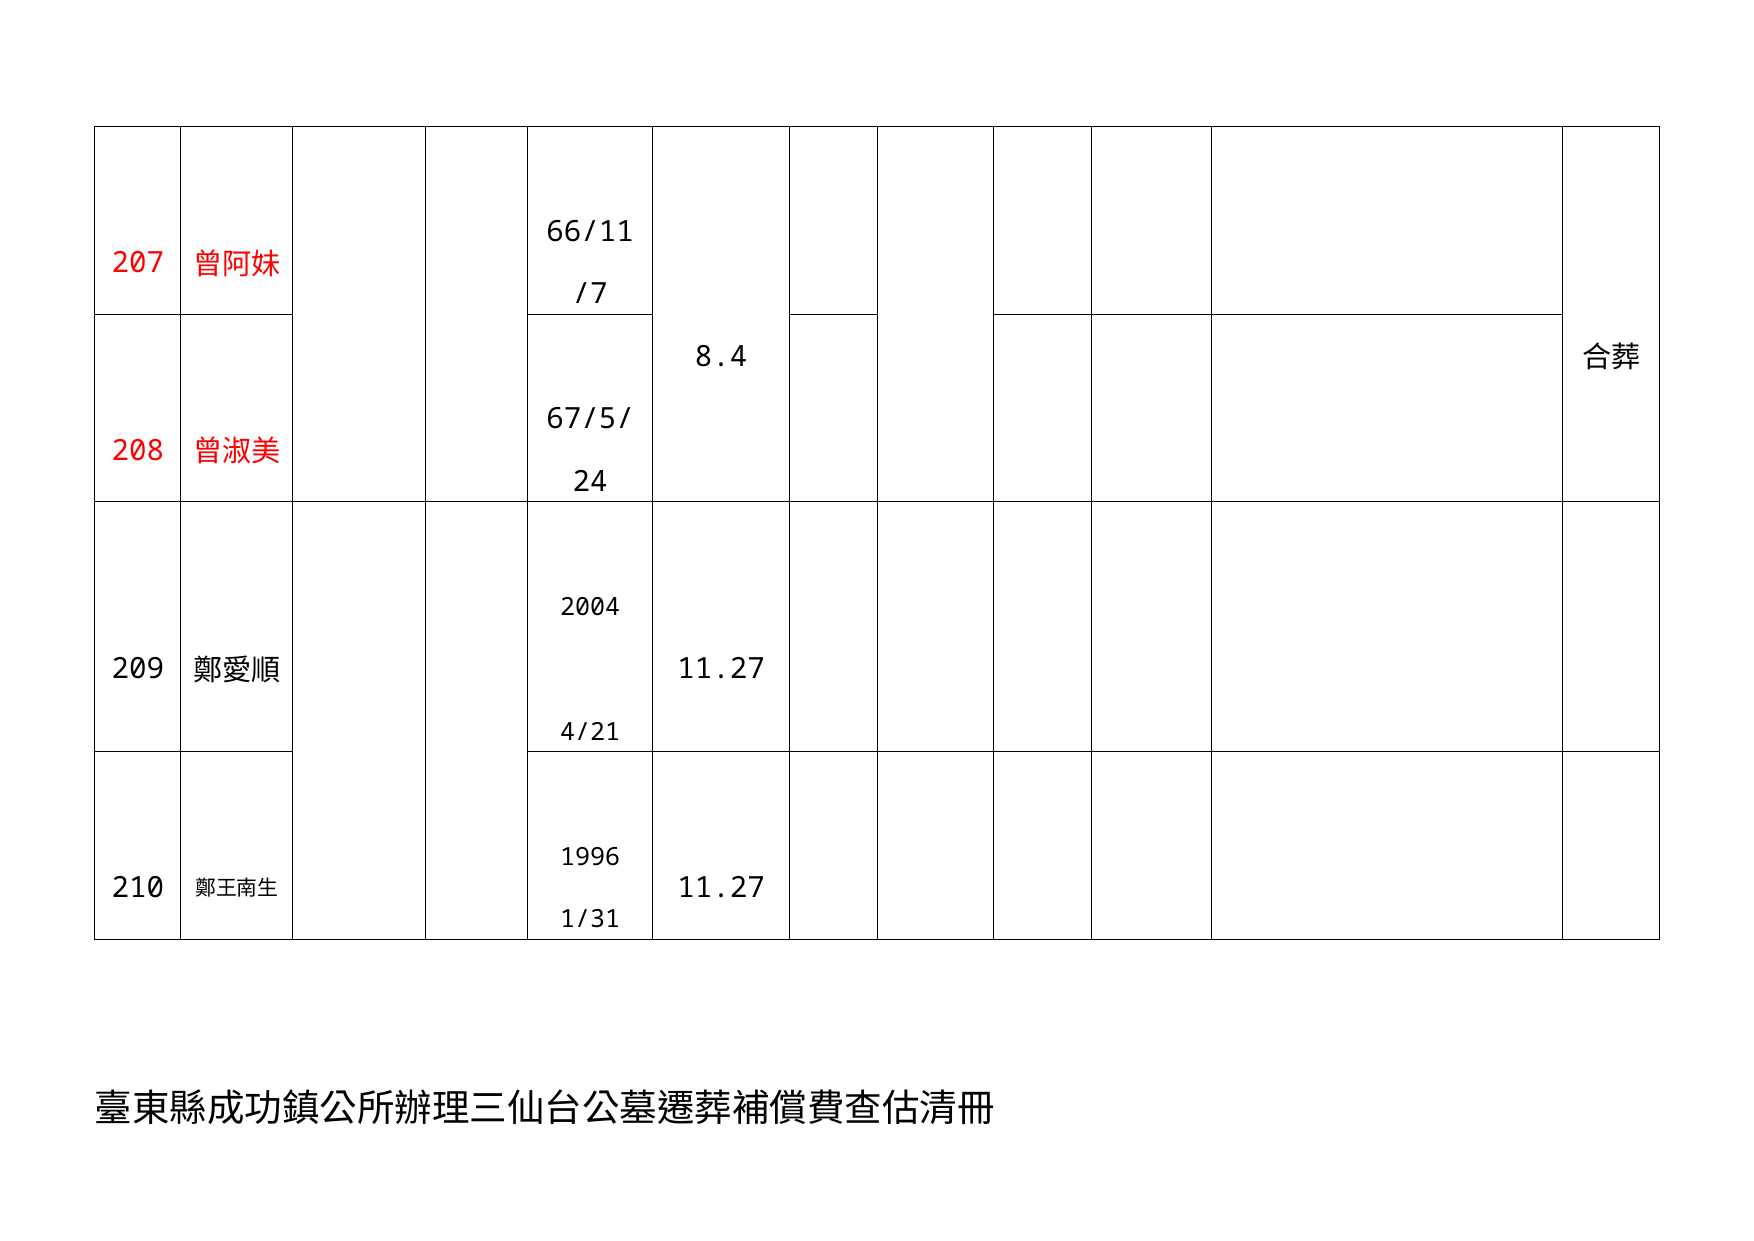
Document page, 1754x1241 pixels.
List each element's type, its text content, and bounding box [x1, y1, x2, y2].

table_cell [1212, 127, 1562, 313]
table_cell 207 [95, 127, 180, 313]
table_cell [790, 127, 877, 313]
table_cell 210 [95, 752, 180, 938]
table_cell [1092, 127, 1211, 313]
table_cell [1092, 752, 1211, 938]
table_cell 曾淑美 [181, 315, 292, 501]
table_cell [790, 752, 877, 938]
table_cell [878, 752, 993, 938]
table_cell [1212, 315, 1562, 501]
table_cell 鄭王南生 [181, 752, 292, 938]
text 臺東縣成功鎮公所辦理三仙台公墓遷葬補償費查估清冊 [94, 1063, 1659, 1126]
table_cell 2004 4/21 [528, 502, 652, 751]
table_cell [1563, 752, 1659, 938]
table_cell [994, 752, 1091, 938]
table_cell [994, 315, 1091, 501]
table_cell 鄭愛順 [181, 502, 292, 751]
table_cell 1996 1/31 [528, 752, 652, 938]
table_cell 合葬 [1563, 127, 1659, 501]
table_cell [994, 502, 1091, 751]
table_cell [1563, 502, 1659, 751]
table_cell 208 [95, 315, 180, 501]
table_cell [293, 502, 425, 938]
table_cell [878, 127, 993, 501]
table_cell [994, 127, 1091, 313]
table_cell [790, 502, 877, 751]
table_cell [1092, 502, 1211, 751]
table_cell 209 [95, 502, 180, 751]
table_cell [426, 127, 527, 501]
table_cell [1212, 502, 1562, 751]
table_cell 67/5/24 [528, 315, 652, 501]
table_cell 11.27 [653, 752, 789, 938]
table_cell [426, 502, 527, 938]
table_cell [293, 127, 425, 501]
table_cell [790, 315, 877, 501]
table_cell 11.27 [653, 502, 789, 751]
table_cell [1212, 752, 1562, 938]
table_cell 曾阿妹 [181, 127, 292, 313]
table_cell [1092, 315, 1211, 501]
table_cell 8.4 [653, 127, 789, 501]
table_cell [878, 502, 993, 751]
table_cell 66/11/7 [528, 127, 652, 313]
